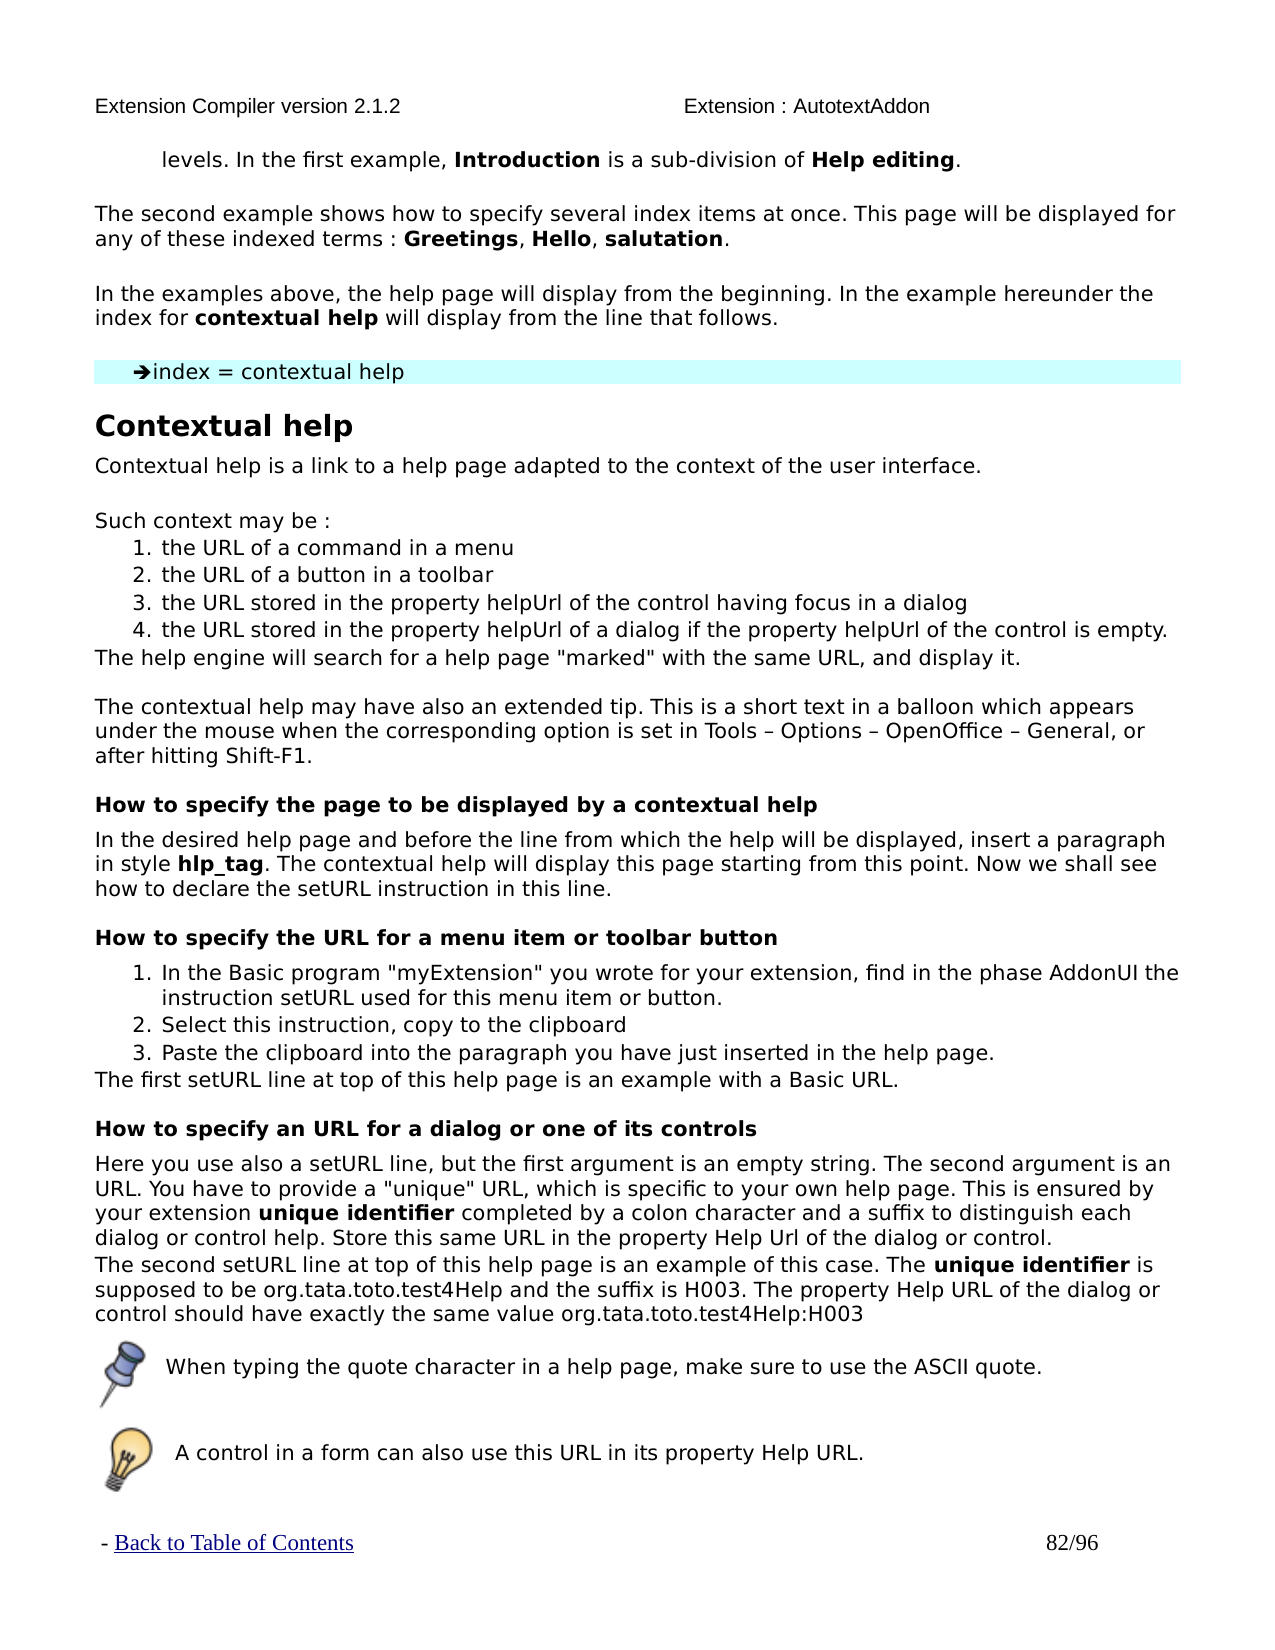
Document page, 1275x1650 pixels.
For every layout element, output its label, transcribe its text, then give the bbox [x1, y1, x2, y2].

text Contextual help [94, 409, 1181, 443]
list levels. In the first example, Introduction is a sub-division of Help editing. [132, 147, 1181, 172]
list the URL of a command in a menu [132, 536, 1181, 561]
text In the desired help page and before the line from which the help will be displayed, insert a paragraph in style hlp_tag. The contextual help will display this page starting from this point. Now we shall see how to declare the setURL instruction in this line. [94, 828, 1181, 901]
text The second setURL line at top of this help page is an example of this case. The unique identifier is supposed to be org.tata.toto.test4Help and the suffix is H003. The property Help URL of the dialog or control should have exactly the same value org.tata.toto.test4Help:H003 [94, 1253, 1181, 1327]
list the URL stored in the property helpUrl of the control having focus in a dialog [132, 591, 1181, 615]
text The help engine will search for a help page "marked" with the same URL, and display it. The contextual help may have also an extended tip. This is a short text in a balloon which appears under the mouse when the corresponding option is set in Tools – Options – OpenOffice – General, or after hitting Shift-F1. [94, 646, 1181, 768]
text In the examples above, the help page will display from the beginning. In the example hereunder the index for contextual help will display from the line that follows. [94, 282, 1181, 331]
list the URL of a button in a toolbar [132, 563, 1181, 588]
text Here you use also a setURL line, but the first argument is an empty string. The second argument is an URL. You have to provide a "unique" URL, which is specific to your own help page. This is ensured by your extension unique identifier completed by a colon character and a suffix to distinguish each dialog or control help. Store this same URL in the property Help Url of the dialog or control. [94, 1152, 1181, 1250]
list index = contextual help [94, 360, 1181, 384]
list In the Basic program "myExtension" you wrote for your extension, find in the phase AddonUI the instruction setURL used for this menu item or button. [132, 961, 1181, 1010]
text Such context may be : [94, 509, 1181, 533]
text How to specify the URL for a menu item or toolbar button [94, 926, 1181, 951]
text The second example shows how to specify several index items at once. This page will be displayed for any of these indexed terms : Greetings, Hello, salutation. [94, 202, 1181, 251]
list When typing the quote character in a help page, make sure to use the ASCII quote. [94, 1353, 1181, 1385]
list A control in a form can also use this URL in its property Help URL. [163, 1423, 1181, 1497]
picture [95, 1423, 163, 1497]
list Select this instruction, copy to the clipboard [132, 1013, 1181, 1038]
list Paste the clipboard into the paragraph you have just inserted in the help page. [132, 1041, 1181, 1065]
text The first setURL line at top of this help page is an example with a Basic URL. [94, 1068, 1181, 1092]
text How to specify an URL for a dialog or one of its controls [94, 1117, 1181, 1142]
picture [95, 1339, 151, 1411]
list the URL stored in the property helpUrl of a dialog if the property helpUrl of the control is empty. [132, 618, 1181, 643]
text How to specify the page to be displayed by a contextual help [94, 793, 1181, 817]
text Contextual help is a link to a help page adapted to the context of the user interface. [94, 454, 1181, 478]
